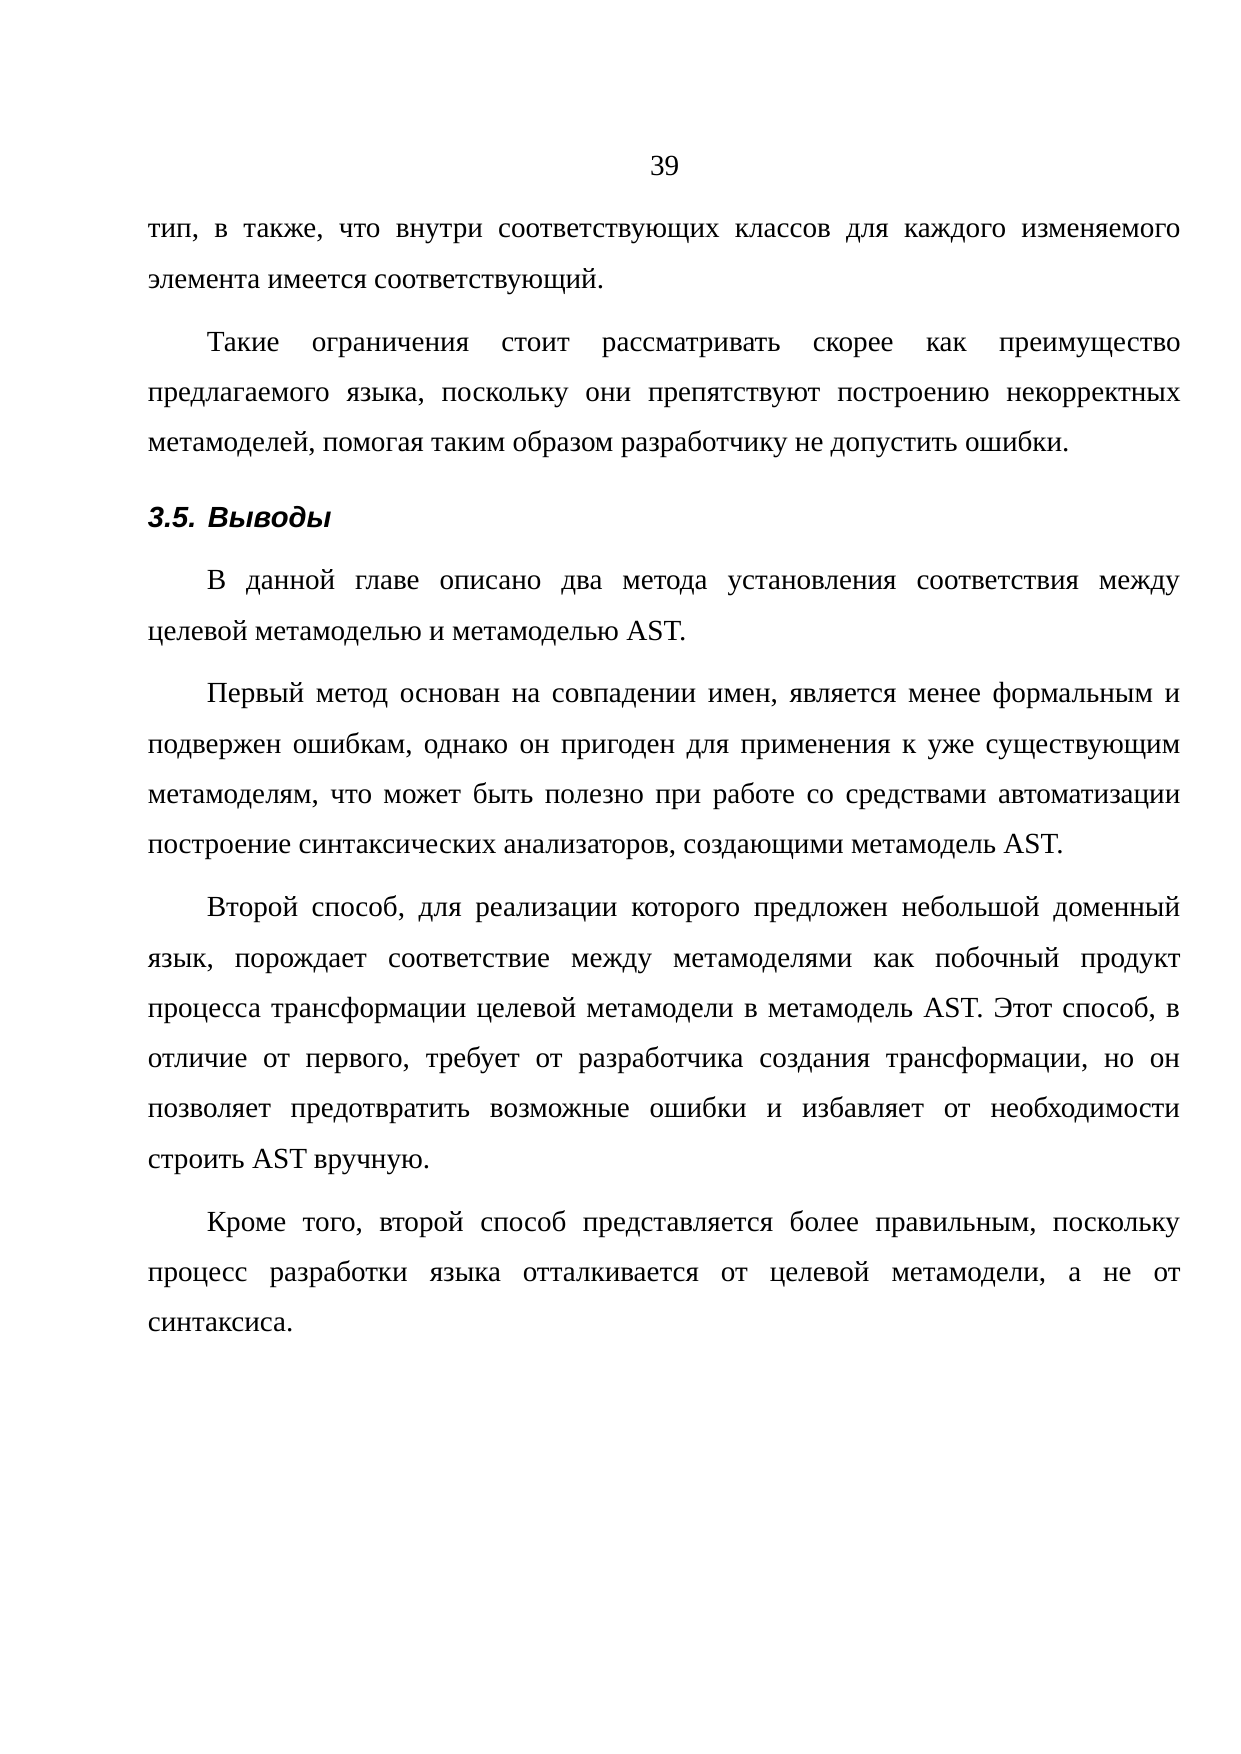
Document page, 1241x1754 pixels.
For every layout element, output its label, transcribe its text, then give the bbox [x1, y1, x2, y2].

text Первый метод основан на совпадении имен, является менее формальным и подвержен ошибкам, однако он пригоден для применения к уже существующим метамоделям, что может быть полезно при работе со средствами автоматизации построение синтаксических анализаторов, создающими метамодель AST. [148, 676, 1181, 860]
text Такие ограничения стоит рассматривать скорее как преимущество предлагаемого языка, поскольку они препятствуют построению некорректных метамоделей, помогая таким образом разработчику не допустить ошибки. [148, 324, 1181, 458]
text Второй способ, для реализации которого предложен небольшой доменный язык, порождает соответствие между метамоделями как побочный продукт процесса трансформации целевой метамодели в метамодель AST. Этот способ, в отличие от первого, требует от разработчика создания трансформации, но он позволяет предотвратить возможные ошибки и избавляет от необходимости строить AST вручную. [148, 889, 1181, 1174]
subtitle Выводы [148, 500, 1181, 533]
text В данной главе описано два метода установления соответствия между целевой метамоделью и метамоделью AST. [148, 562, 1181, 646]
text Кроме того, второй способ представляется более правильным, поскольку процесс разработки языка отталкивается от целевой метамодели, а не от синтаксиса. [148, 1204, 1181, 1338]
text тип, в также, что внутри соответствующих классов для каждого изменяемого элемента имеется соответствующий. [148, 211, 1181, 294]
